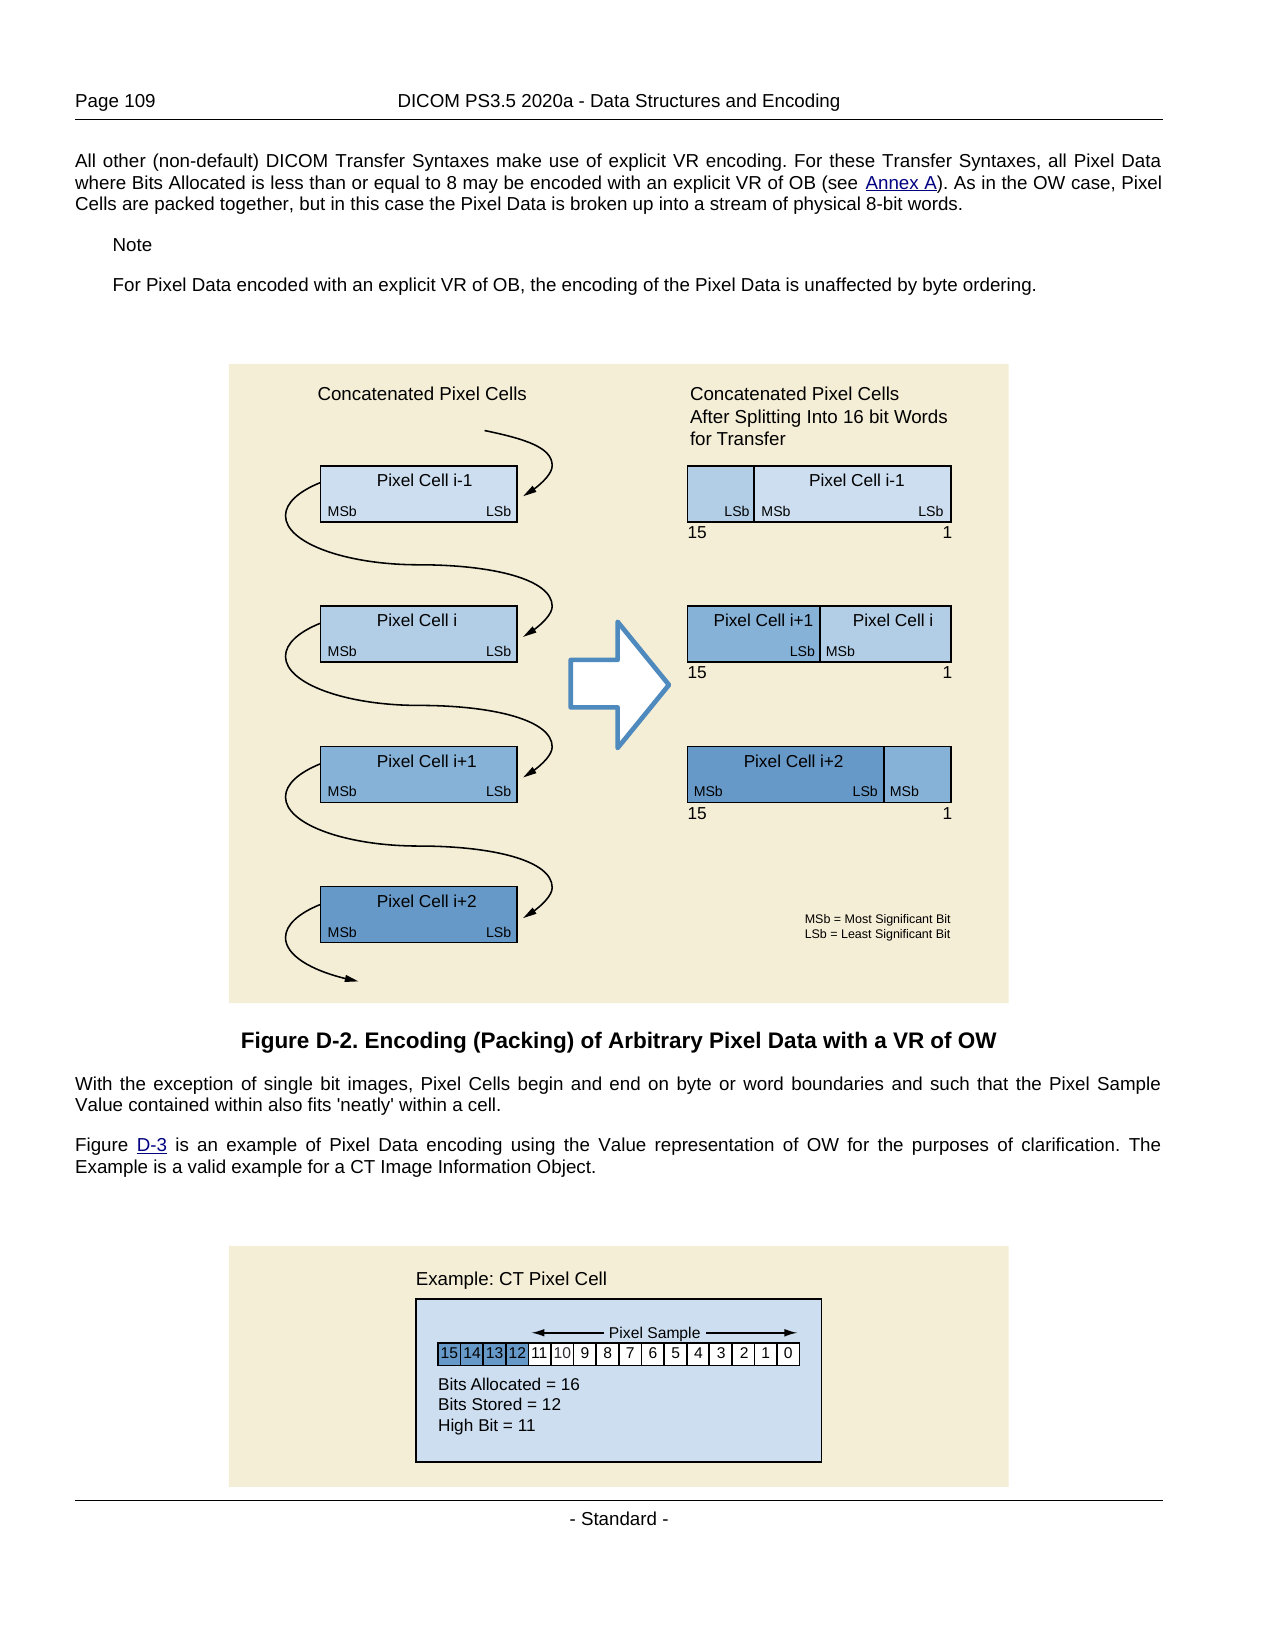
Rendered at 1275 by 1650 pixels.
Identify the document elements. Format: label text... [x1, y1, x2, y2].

text All other (non-default) DICOM Transfer Syntaxes make use of explicit VR encoding. For these Transfer Syntaxes, all Pixel Data where Bits Allocated is less than or equal to 8 may be encoded with an explicit VR of OB (see Annex A). As in the OW case, Pixel Cells are packed together, but in this case the Pixel Data is broken up into a stream of physical 8-bit words. [75, 150, 1162, 215]
text Figure D-2. Encoding (Packing) of Arbitrary Pixel Data with a VR of OW [75, 1028, 1162, 1054]
text For Pixel Data encoded with an explicit VR of OB, the encoding of the Pixel Data is unaffected by byte ordering. [112, 274, 1125, 295]
text With the exception of single bit images, Pixel Cells begin and end on byte or word boundaries and such that the Pixel Sample Value contained within also fits 'neatly' within a cell. [75, 1072, 1162, 1116]
text Note [112, 233, 1125, 255]
text Figure D-3 is an example of Pixel Data encoding using the Value representation of OW for the purposes of clarification. The Example is a valid example for a CT Image Information Object. [75, 1134, 1162, 1177]
